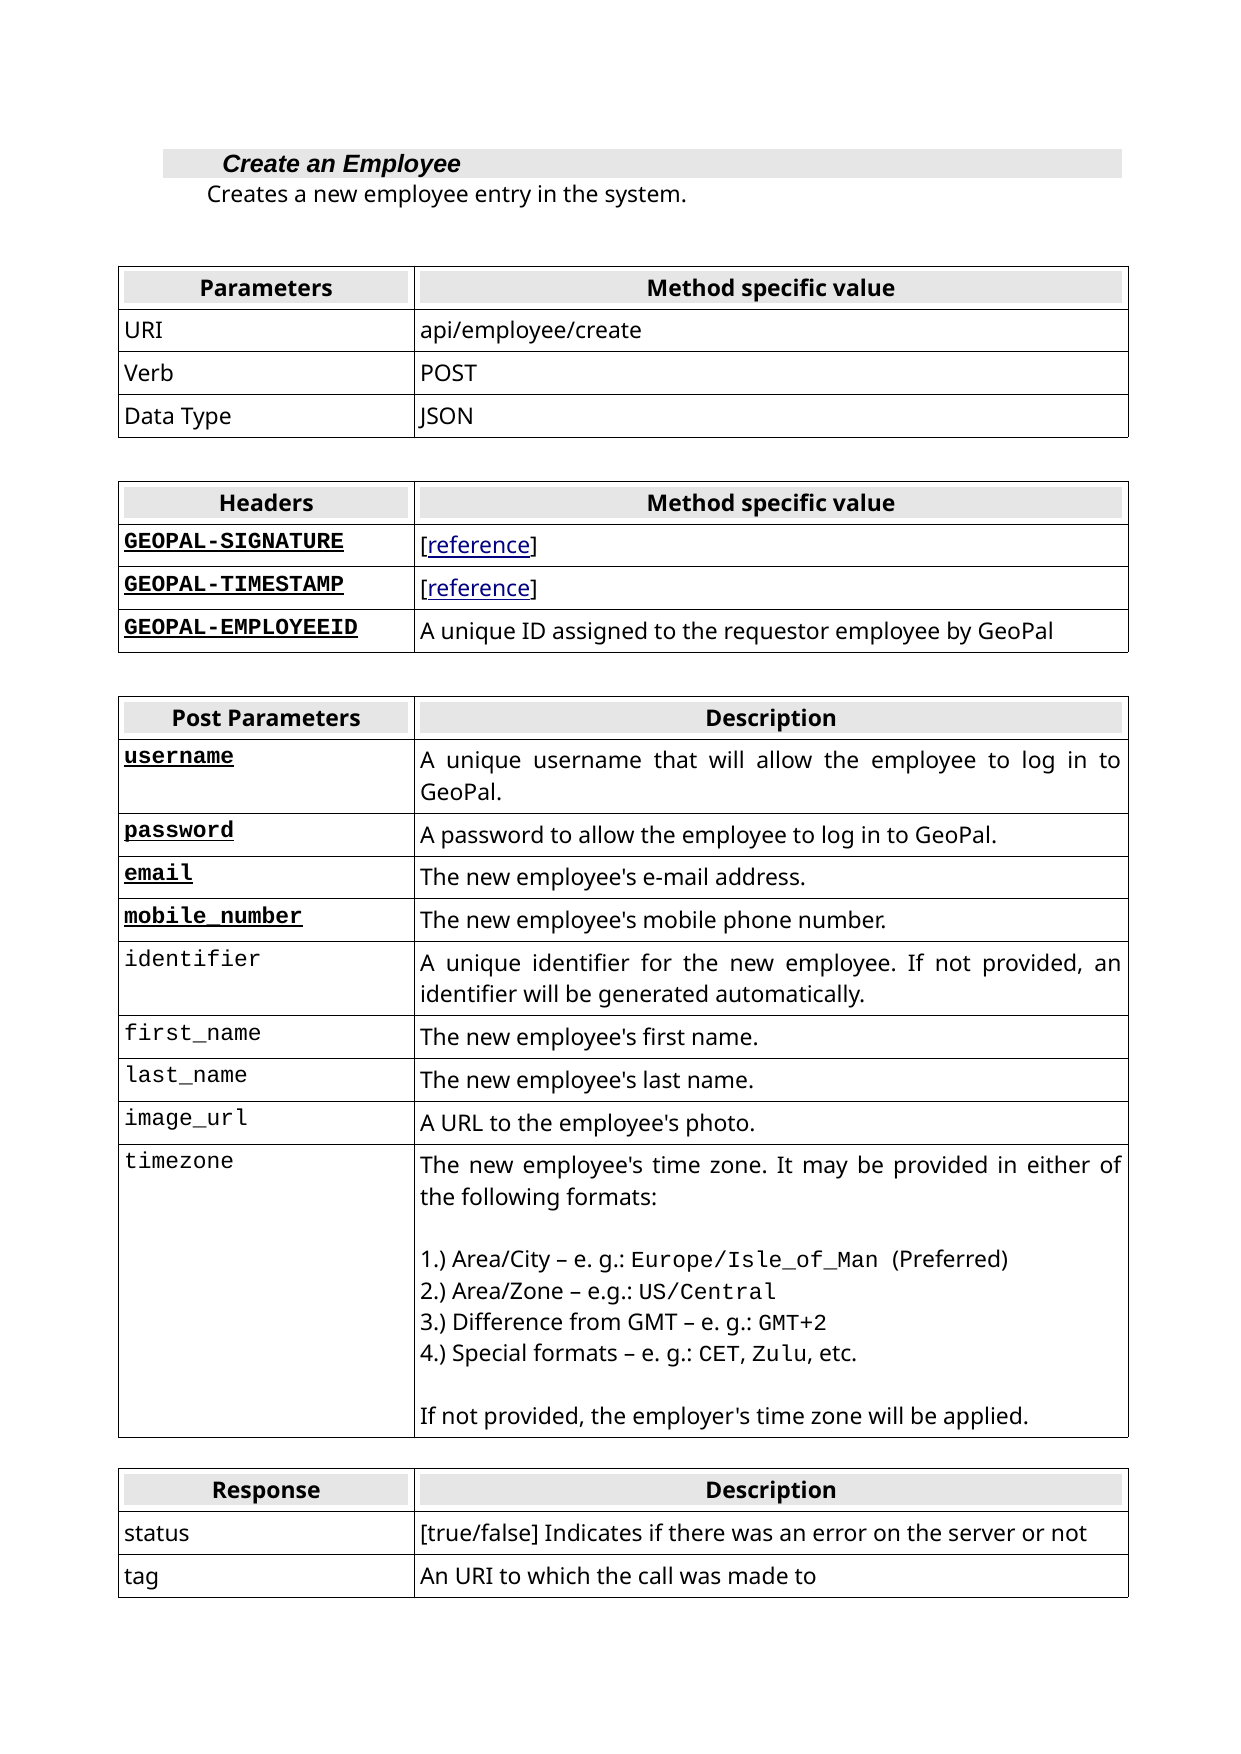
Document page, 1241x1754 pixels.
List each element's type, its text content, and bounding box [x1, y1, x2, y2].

table_cell A unique username that will allow the employee to log in to GeoPal. [415, 740, 1128, 813]
table_cell A URL to the employee's photo. [415, 1102, 1128, 1144]
table_cell JSON [415, 395, 1128, 437]
table_header Description [415, 1469, 1128, 1511]
table_cell mobile_number [119, 899, 414, 941]
table_cell URI [119, 310, 414, 351]
table_cell identifier [119, 942, 414, 1015]
table_cell password [119, 814, 414, 856]
table_cell api/employee/create [415, 310, 1128, 351]
table_cell status [119, 1512, 414, 1554]
table_cell The new employee's first name. [415, 1016, 1128, 1058]
table_cell GEOPAL-SIGNATURE [119, 525, 414, 566]
table_cell POST [415, 352, 1128, 394]
table_header Method specific value [415, 267, 1128, 308]
table_cell timezone [119, 1145, 414, 1437]
table_cell Verb [119, 352, 414, 394]
table_header Parameters [119, 267, 414, 308]
table_cell last_name [119, 1059, 414, 1101]
table_cell The new employee's last name. [415, 1059, 1128, 1101]
table_cell image_url [119, 1102, 414, 1144]
text Creates a new employee entry in the system. [118, 178, 1122, 209]
table_cell [reference] [415, 567, 1128, 609]
subtitle Create an Employee [163, 149, 1122, 178]
table_cell [true/false] Indicates if there was an error on the server or not [415, 1512, 1128, 1554]
table_cell An URI to which the call was made to [415, 1555, 1128, 1597]
table_header Headers [119, 482, 414, 523]
table_cell username [119, 740, 414, 813]
table_cell GEOPAL-TIMESTAMP [119, 567, 414, 609]
table_cell The new employee's mobile phone number. [415, 899, 1128, 941]
table_cell A password to allow the employee to log in to GeoPal. [415, 814, 1128, 856]
table_cell GEOPAL-EMPLOYEEID [119, 610, 414, 652]
table_cell email [119, 857, 414, 898]
table_header Response [119, 1469, 414, 1511]
table_cell The new employee's e-mail address. [415, 857, 1128, 898]
table_cell A unique ID assigned to the requestor employee by GeoPal [415, 610, 1128, 652]
table_cell A unique identifier for the new employee. If not provided, an identifier will be generated automatically. [415, 942, 1128, 1015]
table_cell tag [119, 1555, 414, 1597]
table_header Method specific value [415, 482, 1128, 523]
table_header Post Parameters [119, 697, 414, 739]
table_cell [reference] [415, 525, 1128, 566]
table_cell The new employee's time zone. It may be provided in either of the following formats: 1.) Area/City – e. g.: Europe/Isle_of_Man (Preferred) 2.) Area/Zone – e.g.: US/Central 3.) Difference from GMT – e. g.: GMT+2 4.) Special formats – e. g.: CET, Zulu, etc. If not provided, the employer's time zone will be applied. [415, 1145, 1128, 1437]
table_cell first_name [119, 1016, 414, 1058]
table_cell Data Type [119, 395, 414, 437]
table_header Description [415, 697, 1128, 739]
